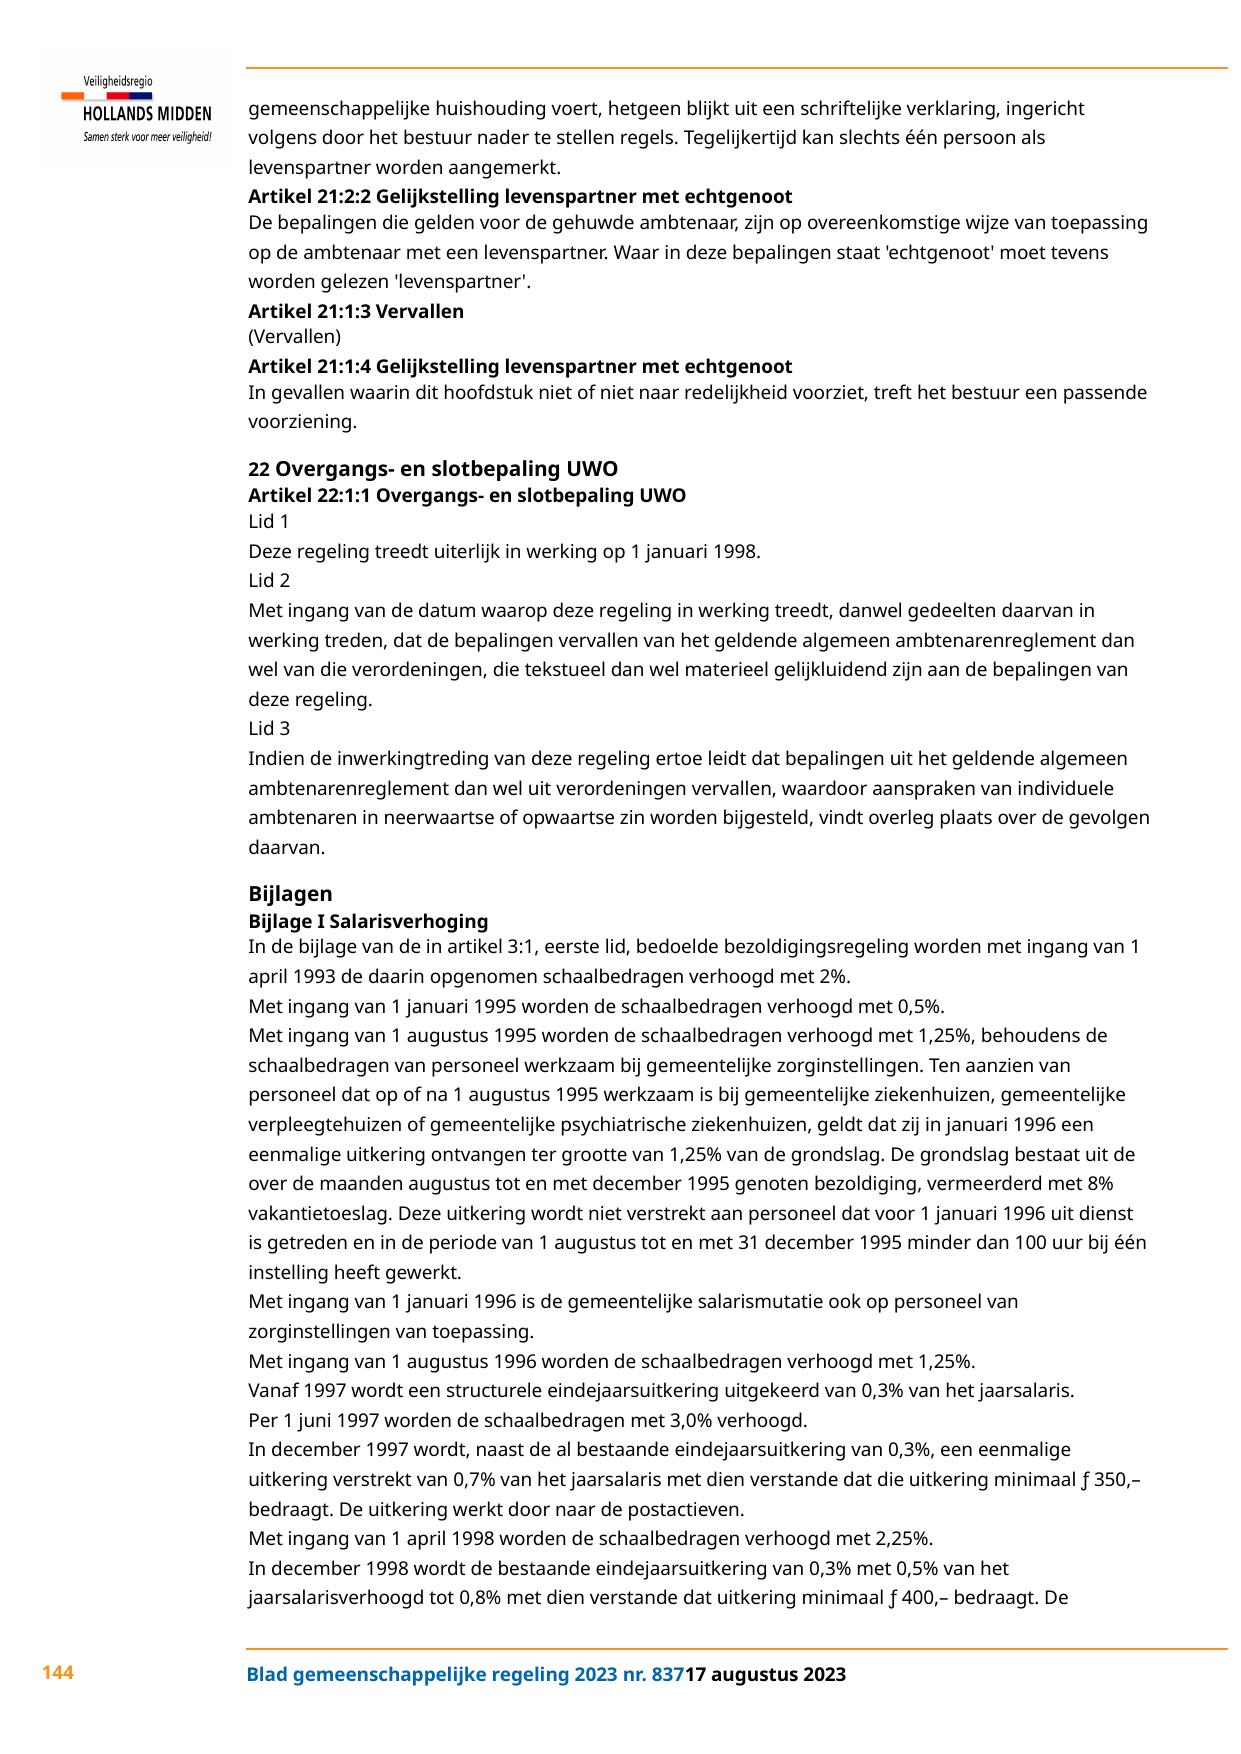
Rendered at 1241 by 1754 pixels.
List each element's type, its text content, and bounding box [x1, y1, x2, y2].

text Met ingang van 1 april 1998 worden de schaalbedragen verhoogd met 2,25%. [248, 1525, 1152, 1551]
picture [41, 47, 231, 172]
text 22 Overgangs- en slotbepaling UWO [248, 454, 1152, 483]
text In december 1997 wordt, naast de al bestaande eindejaarsuitkering van 0,3%, een eenmalige uitkering verstrekt van 0,7% van het jaarsalaris met dien verstande dat die uitkering minimaal ƒ 350,– bedraagt. De uitkering werkt door naar de postactieven. [248, 1437, 1152, 1521]
text Bijlagen [248, 879, 1152, 908]
text Met ingang van de datum waarop deze regeling in werking treedt, danwel gedeelten daarvan in werking treden, dat de bepalingen vervallen van het geldende algemeen ambtenarenreglement dan wel van die verordeningen, die tekstueel dan wel materieel gelijkluidend zijn aan de bepalingen van deze regeling. [248, 597, 1152, 712]
text In december 1998 wordt de bestaande eindejaarsuitkering van 0,3% met 0,5% van het jaarsalarisverhoogd tot 0,8% met dien verstande dat uitkering minimaal ƒ 400,– bedraagt. De [248, 1555, 1152, 1610]
text gemeenschappelijke huishouding voert, hetgeen blijkt uit een schriftelijke verklaring, ingericht volgens door het bestuur nader te stellen regels. Tegelijkertijd kan slechts één persoon als levenspartner worden aangemerkt. [248, 95, 1152, 180]
text Artikel 21:1:4 Gelijkstelling levenspartner met echtgenoot [248, 353, 1152, 379]
text Met ingang van 1 januari 1995 worden de schaalbedragen verhoogd met 0,5%. [248, 993, 1152, 1018]
text Artikel 21:2:2 Gelijkstelling levenspartner met echtgenoot [248, 183, 1152, 209]
text In de bijlage van de in artikel 3:1, eerste lid, bedoelde bezoldigingsregeling worden met ingang van 1 april 1993 de daarin opgenomen schaalbedragen verhoogd met 2%. [248, 934, 1152, 989]
text Artikel 21:1:3 Vervallen [248, 298, 1152, 324]
text De bepalingen die gelden voor de gehuwde ambtenaar, zijn op overeenkomstige wijze van toepassing op de ambtenaar met een levenspartner. Waar in deze bepalingen staat 'echtgenoot' moet tevens worden gelezen 'levenspartner'. [248, 209, 1152, 294]
text Indien de inwerkingtreding van deze regeling ertoe leidt dat bepalingen uit het geldende algemeen ambtenarenreglement dan wel uit verordeningen vervallen, waardoor aanspraken van individuele ambtenaren in neerwaartse of opwaartse zin worden bijgesteld, vindt overleg plaats over de gevolgen daarvan. [248, 745, 1152, 859]
text Bijlage I Salarisverhoging [248, 908, 1152, 934]
text (Vervallen) [248, 324, 1152, 349]
text Lid 3 [248, 716, 1152, 741]
text Met ingang van 1 januari 1996 is de gemeentelijke salarismutatie ook op personeel van zorginstellingen van toepassing. [248, 1289, 1152, 1344]
text Lid 2 [248, 568, 1152, 593]
text Met ingang van 1 augustus 1996 worden de schaalbedragen verhoogd met 1,25%. [248, 1348, 1152, 1373]
text Per 1 juni 1997 worden de schaalbedragen met 3,0% verhoogd. [248, 1407, 1152, 1433]
text Artikel 22:1:1 Overgangs- en slotbepaling UWO [248, 483, 1152, 508]
text Vanaf 1997 wordt een structurele eindejaarsuitkering uitgekeerd van 0,3% van het jaarsalaris. [248, 1377, 1152, 1403]
text Lid 1 [248, 508, 1152, 534]
text In gevallen waarin dit hoofdstuk niet of niet naar redelijkheid voorziet, treft het bestuur een passende voorziening. [248, 379, 1152, 434]
text Met ingang van 1 augustus 1995 worden de schaalbedragen verhoogd met 1,25%, behoudens de schaalbedragen van personeel werkzaam bij gemeentelijke zorginstellingen. Ten aanzien van personeel dat op of na 1 augustus 1995 werkzaam is bij gemeentelijke ziekenhuizen, gemeentelijke verpleegtehuizen of gemeentelijke psychiatrische ziekenhuizen, geldt dat zij in januari 1996 een eenmalige uitkering ontvangen ter grootte van 1,25% van de grondslag. De grondslag bestaat uit de over de maanden augustus tot en met december 1995 genoten bezoldiging, vermeerderd met 8% vakantietoeslag. Deze uitkering wordt niet verstrekt aan personeel dat voor 1 januari 1996 uit dienst is getreden en in de periode van 1 augustus tot en met 31 december 1995 minder dan 100 uur bij één instelling heeft gewerkt. [248, 1022, 1152, 1285]
text Deze regeling treedt uiterlijk in werking op 1 januari 1998. [248, 538, 1152, 564]
